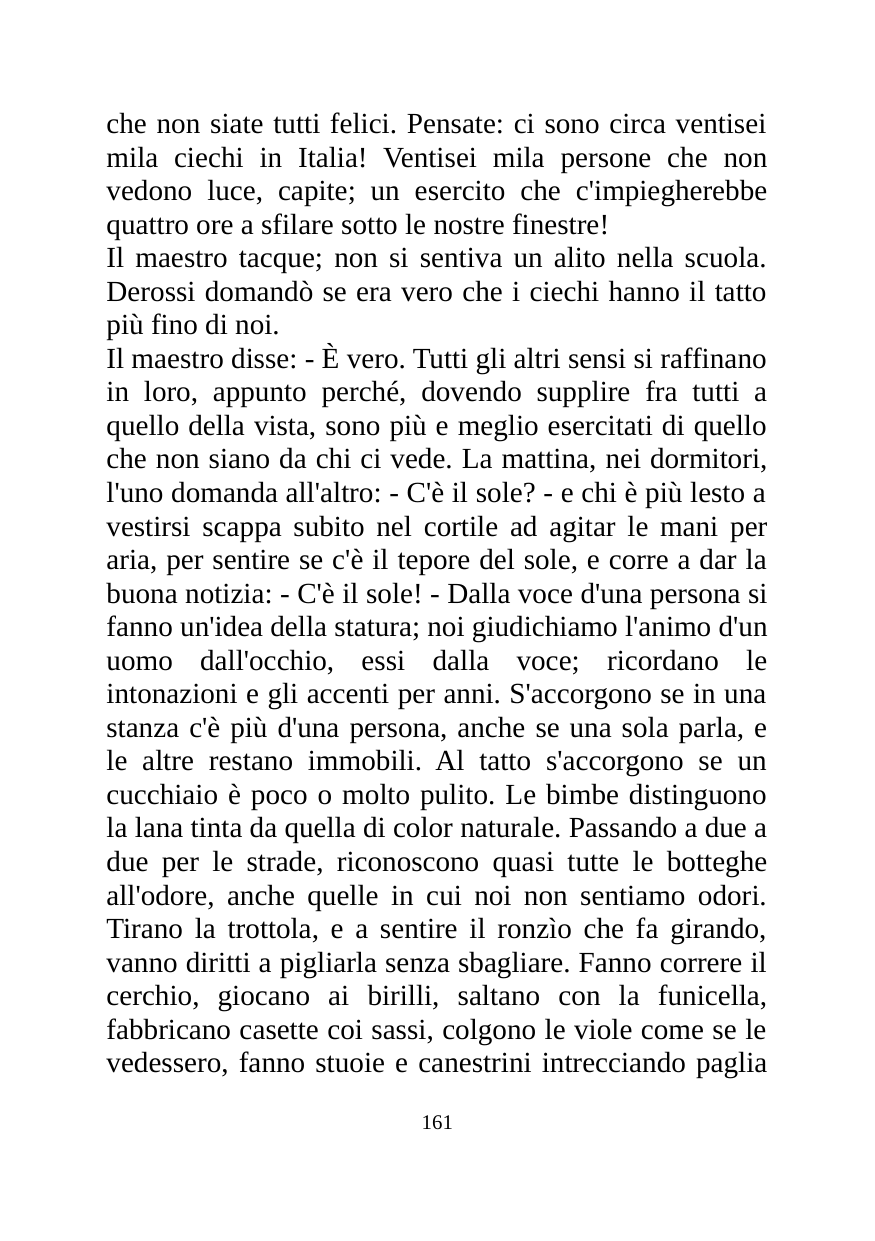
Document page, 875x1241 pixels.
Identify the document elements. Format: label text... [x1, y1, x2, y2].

text Il maestro tacque; non si sentiva un alito nella scuola. Derossi domandò se era vero che i ciechi hanno il tatto più fino di noi. [106, 240, 768, 341]
text Il maestro disse: - È vero. Tutti gli altri sensi si raffinano in loro, appunto perché, dovendo supplire fra tutti a quello della vista, sono più e meglio esercitati di quello che non siano da chi ci vede. La mattina, nei dormitori, l'uno domanda all'altro: - C'è il sole? - e chi è più lesto a vestirsi scappa subito nel cortile ad agitar le mani per aria, per sentire se c'è il tepore del sole, e corre a dar la buona notizia: - C'è il sole! - Dalla voce d'una persona si fanno un'idea della statura; noi giudichiamo l'animo d'un uomo dall'occhio, essi dalla voce; ricordano le intonazioni e gli accenti per anni. S'accorgono se in una stanza c'è più d'una persona, anche se una sola parla, e le altre restano immobili. Al tatto s'accorgono se un cucchiaio è poco o molto pulito. Le bimbe distinguono la lana tinta da quella di color naturale. Passando a due a due per le strade, riconoscono quasi tutte le botteghe all'odore, anche quelle in cui noi non sentiamo odori. Tirano la trottola, e a sentire il ronzìo che fa girando, vanno diritti a pigliarla senza sbagliare. Fanno correre il cerchio, giocano ai birilli, saltano con la funicella, fabbricano casette coi sassi, colgono le viole come se le vedessero, fanno stuoie e canestrini intrecciando paglia [106, 341, 768, 1079]
text che non siate tutti felici. Pensate: ci sono circa ventisei mila ciechi in Italia! Ventisei mila persone che non vedono luce, capite; un esercito che c'impiegherebbe quattro ore a sfilare sotto le nostre finestre! [106, 106, 768, 240]
